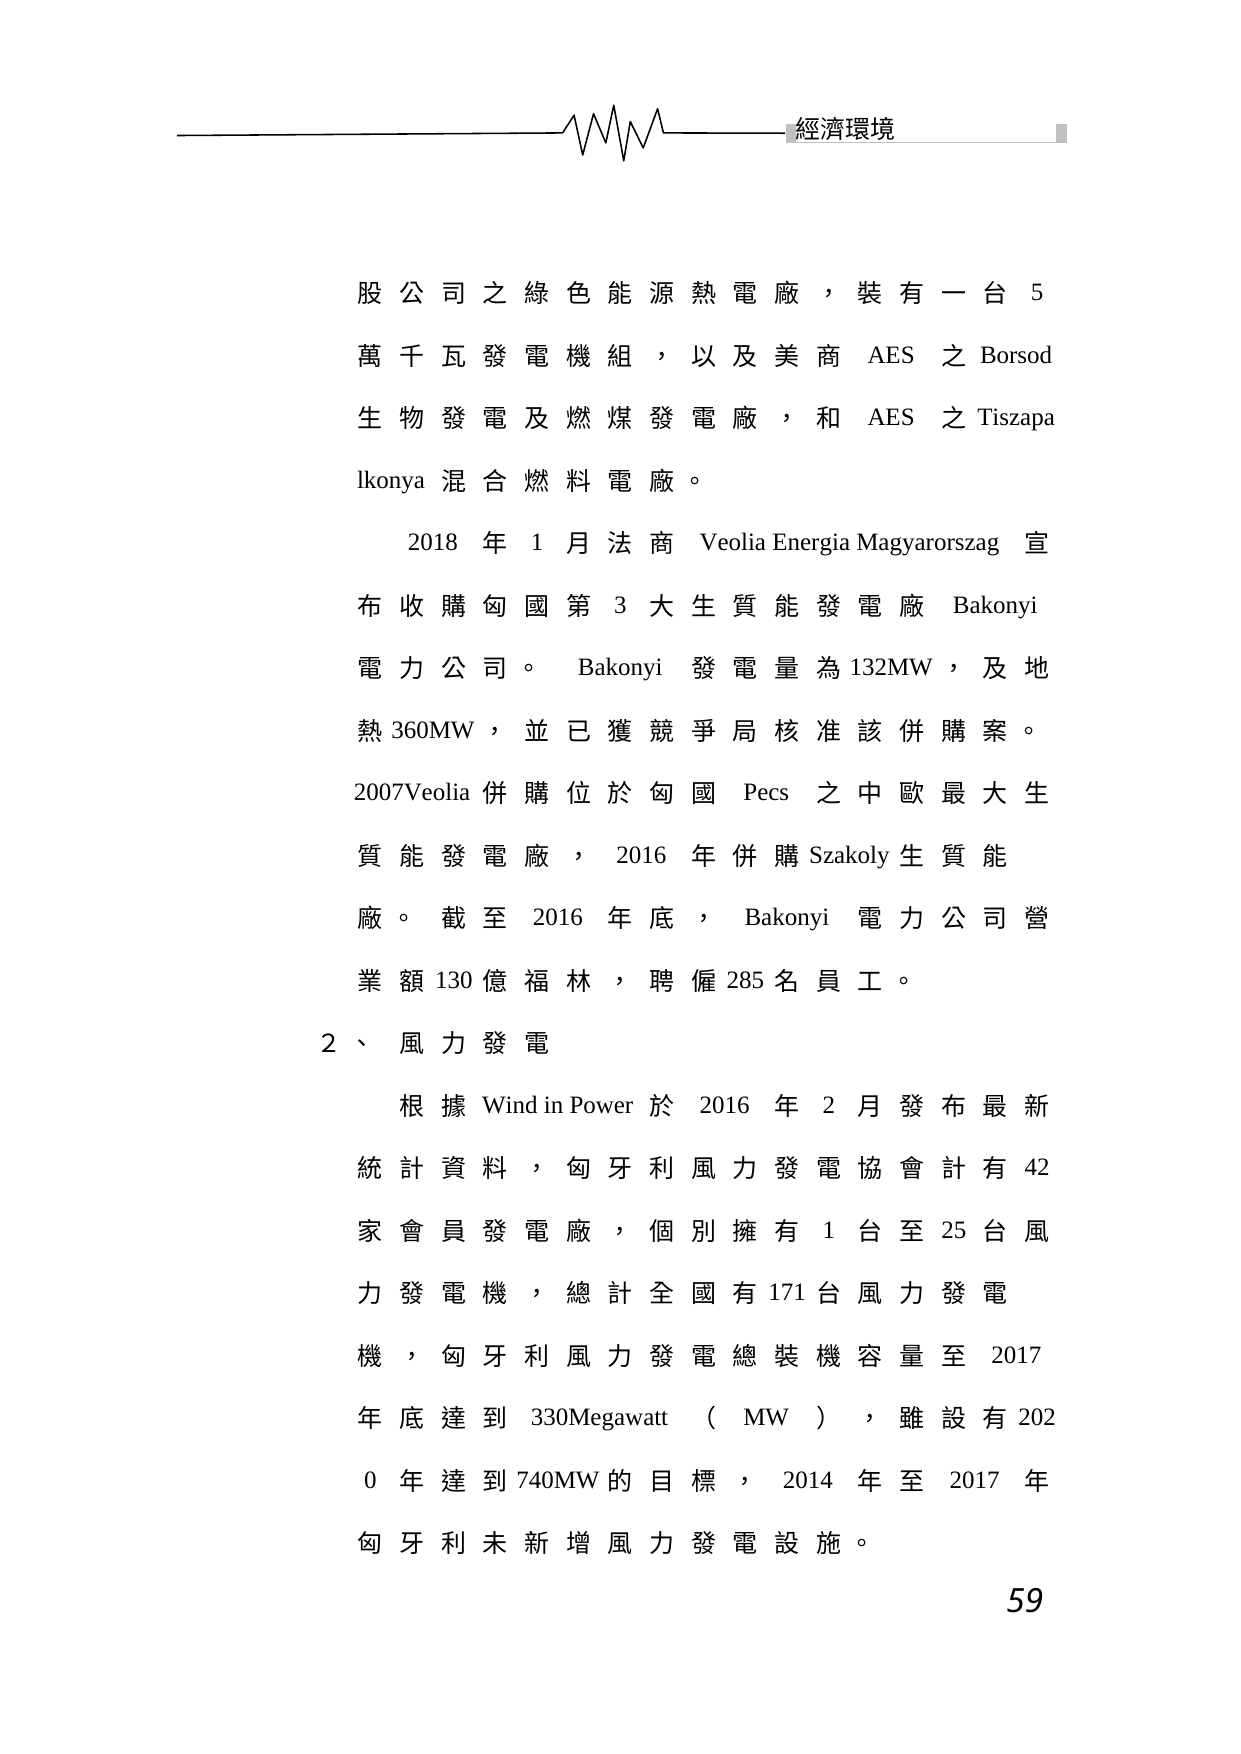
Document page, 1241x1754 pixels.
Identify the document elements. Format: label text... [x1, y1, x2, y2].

text 股公司之綠色能源熱電廠，裝有一台5萬千瓦發電機組，以及美商AES之Borsod生物發電及燃煤發電廠，和AES之Tiszapalkonya混合燃料電廠。 [330, 250, 1058, 500]
text 根據Wind in Power於2016年2月發布最新統計資料，匈牙利風力發電協會計有42家會員發電廠，個別擁有1台至25台風力發電機，總計全國有171台風力發電機，匈牙利風力發電總裝機容量至2017年底達到330Megawatt（MW），雖設有2020年達到740MW的目標，2014年至2017年匈牙利未新增風力發電設施。 [330, 1063, 1058, 1563]
text 2018年1月法商Veolia Energia Magyarorszag宣布收購匈國第3大生質能發電廠Bakonyi電力公司。Bakonyi發電量為132MW，及地熱360MW，並已獲競爭局核准該併購案。2007Veolia併購位於匈國Pecs之中歐最大生質能發電廠，2016年併購Szakoly生質能廠。截至2016年底，Bakonyi電力公司營業額130億福林，聘僱285名員工。 [330, 500, 1058, 1000]
text ２、風力發電 [281, 1000, 1058, 1063]
